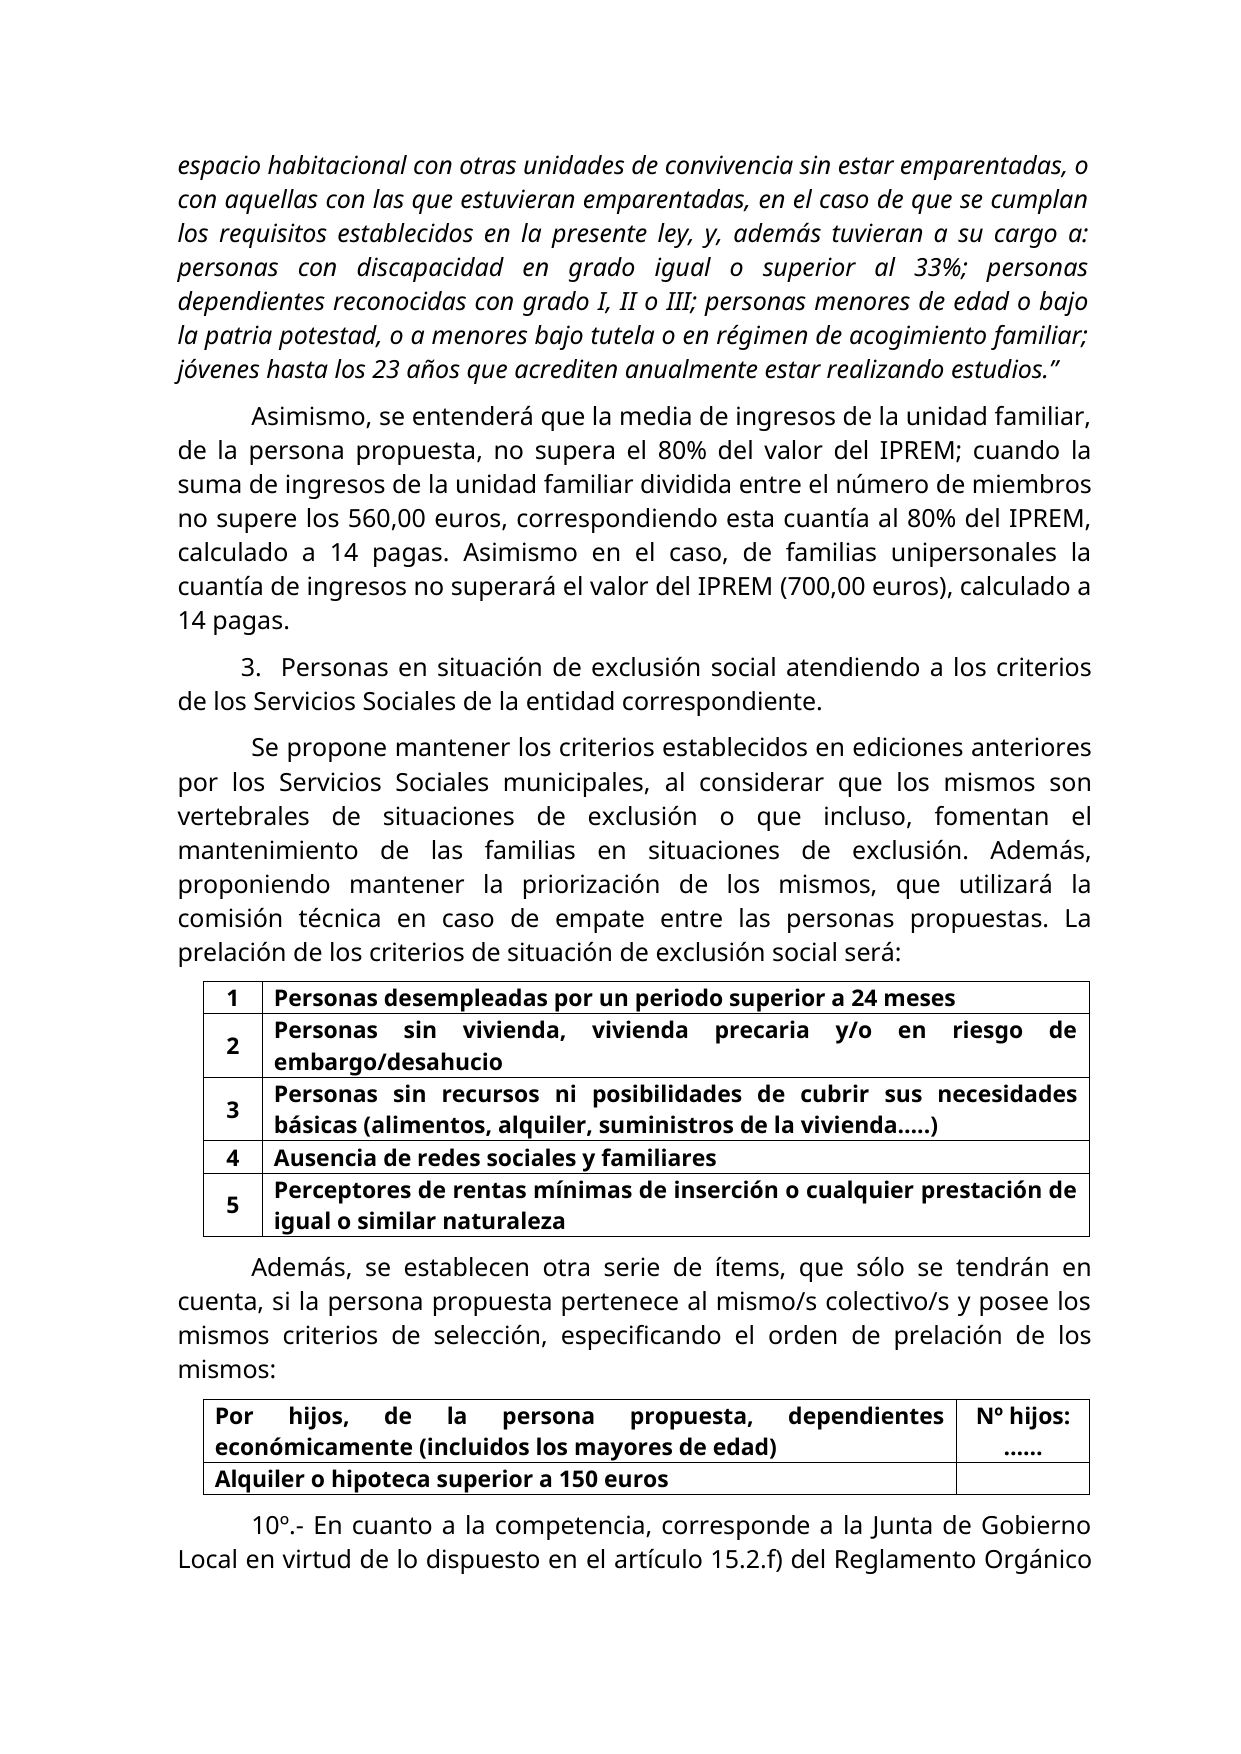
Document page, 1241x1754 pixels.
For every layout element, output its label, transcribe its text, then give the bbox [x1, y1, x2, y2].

text 10º.- En cuanto a la competencia, corresponde a la Junta de Gobierno Local en virtud de lo dispuesto en el artículo 15.2.f) del Reglamento Orgánico [177, 1508, 1093, 1576]
table_cell Personas sin vivienda, vivienda precaria y/o en riesgo de embargo/desahucio [263, 1014, 1089, 1077]
table_cell Alquiler o hipoteca superior a 150 euros [204, 1463, 956, 1494]
table_header Nº hijos: …… [957, 1400, 1089, 1462]
table_header 1 [204, 982, 262, 1013]
table_cell [957, 1463, 1089, 1494]
list Personas en situación de exclusión social atendiendo a los criterios de los Servicios Sociales de la entidad correspondiente. [177, 649, 1093, 718]
table_cell 4 [204, 1141, 262, 1173]
table_header Por hijos, de la persona propuesta, dependientes económicamente (incluidos los mayores de edad) [204, 1400, 956, 1462]
text espacio habitacional con otras unidades de convivencia sin estar emparentadas, o con aquellas con las que estuvieran emparentadas, en el caso de que se cumplan los requisitos establecidos en la presente ley, y, además tuvieran a su cargo a: personas con discapacidad en grado igual o superior al 33%; personas dependientes reconocidas con grado I, II o III; personas menores de edad o bajo la patria potestad, o a menores bajo tutela o en régimen de acogimiento familiar; jóvenes hasta los 23 años que acrediten anualmente estar realizando estudios.” [177, 148, 1093, 386]
text Además, se establecen otra serie de ítems, que sólo se tendrán en cuenta, si la persona propuesta pertenece al mismo/s colectivo/s y posee los mismos criterios de selección, especificando el orden de prelación de los mismos: [177, 1250, 1093, 1386]
text Asimismo, se entenderá que la media de ingresos de la unidad familiar, de la persona propuesta, no supera el 80% del valor del IPREM; cuando la suma de ingresos de la unidad familiar dividida entre el número de miembros no supere los 560,00 euros, correspondiendo esta cuantía al 80% del IPREM, calculado a 14 pagas. Asimismo en el caso, de familias unipersonales la cuantía de ingresos no superará el valor del IPREM (700,00 euros), calculado a 14 pagas. [177, 398, 1093, 637]
table_cell 2 [204, 1014, 262, 1077]
table_header Personas desempleadas por un periodo superior a 24 meses [263, 982, 1089, 1013]
table_cell Personas sin recursos ni posibilidades de cubrir sus necesidades básicas (alimentos, alquiler, suministros de la vivienda…..) [263, 1078, 1089, 1140]
table_cell Ausencia de redes sociales y familiares [263, 1141, 1089, 1173]
text Se propone mantener los criterios establecidos en ediciones anteriores por los Servicios Sociales municipales, al considerar que los mismos son vertebrales de situaciones de exclusión o que incluso, fomentan el mantenimiento de las familias en situaciones de exclusión. Además, proponiendo mantener la priorización de los mismos, que utilizará la comisión técnica en caso de empate entre las personas propuestas. La prelación de los criterios de situación de exclusión social será: [177, 730, 1093, 968]
table_cell 3 [204, 1078, 262, 1140]
table_cell 5 [204, 1174, 262, 1236]
table_cell Perceptores de rentas mínimas de inserción o cualquier prestación de igual o similar naturaleza [263, 1174, 1089, 1236]
